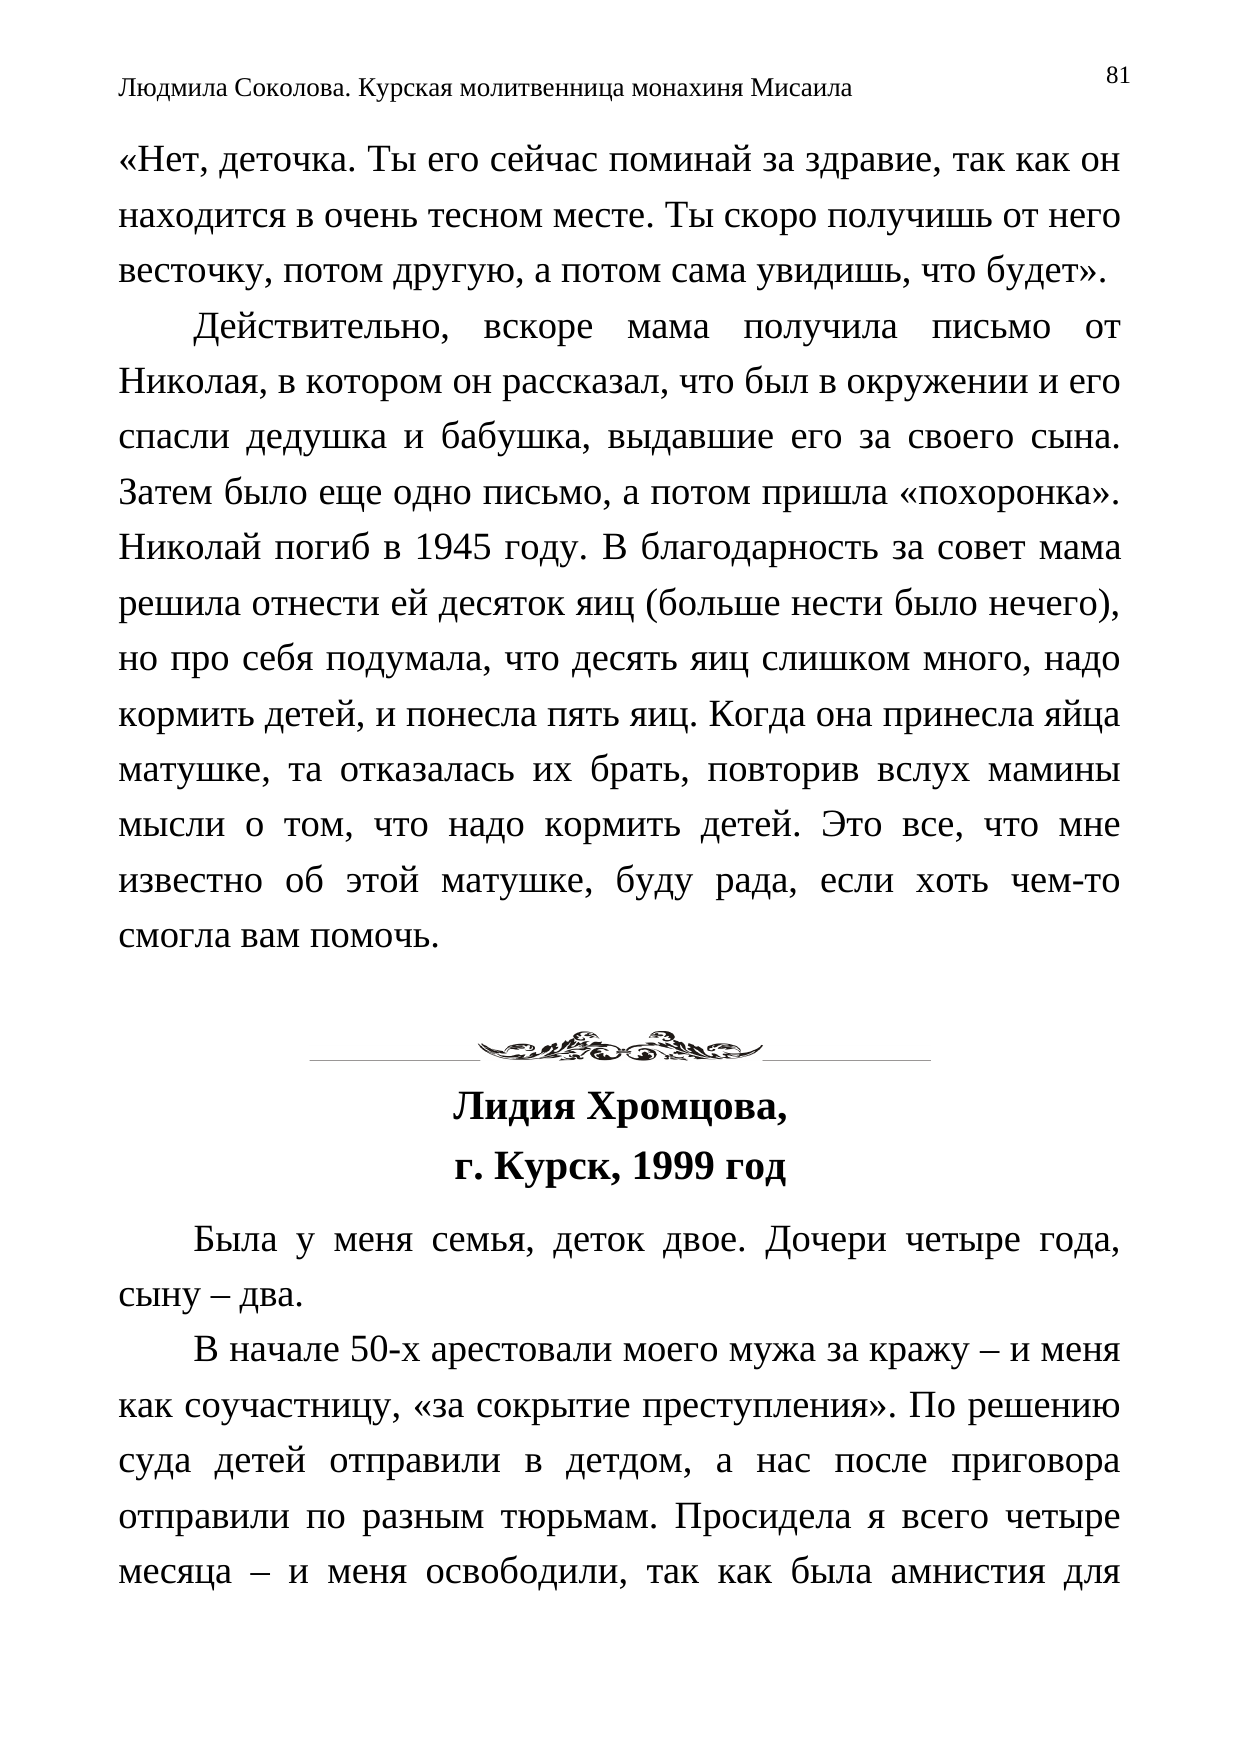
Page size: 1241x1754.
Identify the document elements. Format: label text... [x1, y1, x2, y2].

text г. Курск, 1999 год [118, 1140, 1122, 1188]
text В начале 50-х арестовали моего мужа за кражу – и меня как соучастницу, «за сокрытие преступления». По решению суда детей отправили в детдом, а нас после приговора отправили по разным тюрьмам. Просидела я всего четыре месяца – и меня освободили, так как была амнистия для [118, 1326, 1122, 1592]
text Была у меня семья, деток двое. Дочери четыре года, сыну – два. [118, 1215, 1122, 1315]
text «Нет, деточка. Ты его сейчас поминай за здравие, так как он находится в очень тесном месте. Ты скоро получишь от него весточку, потом другую, а потом сама увидишь, что будет». [118, 136, 1122, 291]
picture [309, 1031, 931, 1061]
text Лидия Хромцова, [118, 1080, 1122, 1128]
text Действительно, вскоре мама получила письмо от Николая, в котором он рассказал, что был в окружении и его спасли дедушка и бабушка, выдавшие его за своего сына. Затем было еще одно письмо, а потом пришла «похоронка». Николай погиб в 1945 году. В благодарность за совет мама решила отнести ей десяток яиц (больше нести было нечего), но про себя подумала, что десять яиц слишком много, надо кормить детей, и понесла пять яиц. Когда она принесла яйца матушке, та отказалась их брать, повторив вслух мамины мысли о том, что надо кормить детей. Это все, что мне известно об этой матушке, буду рада, если хоть чем-то смогла вам помочь. [118, 302, 1122, 956]
